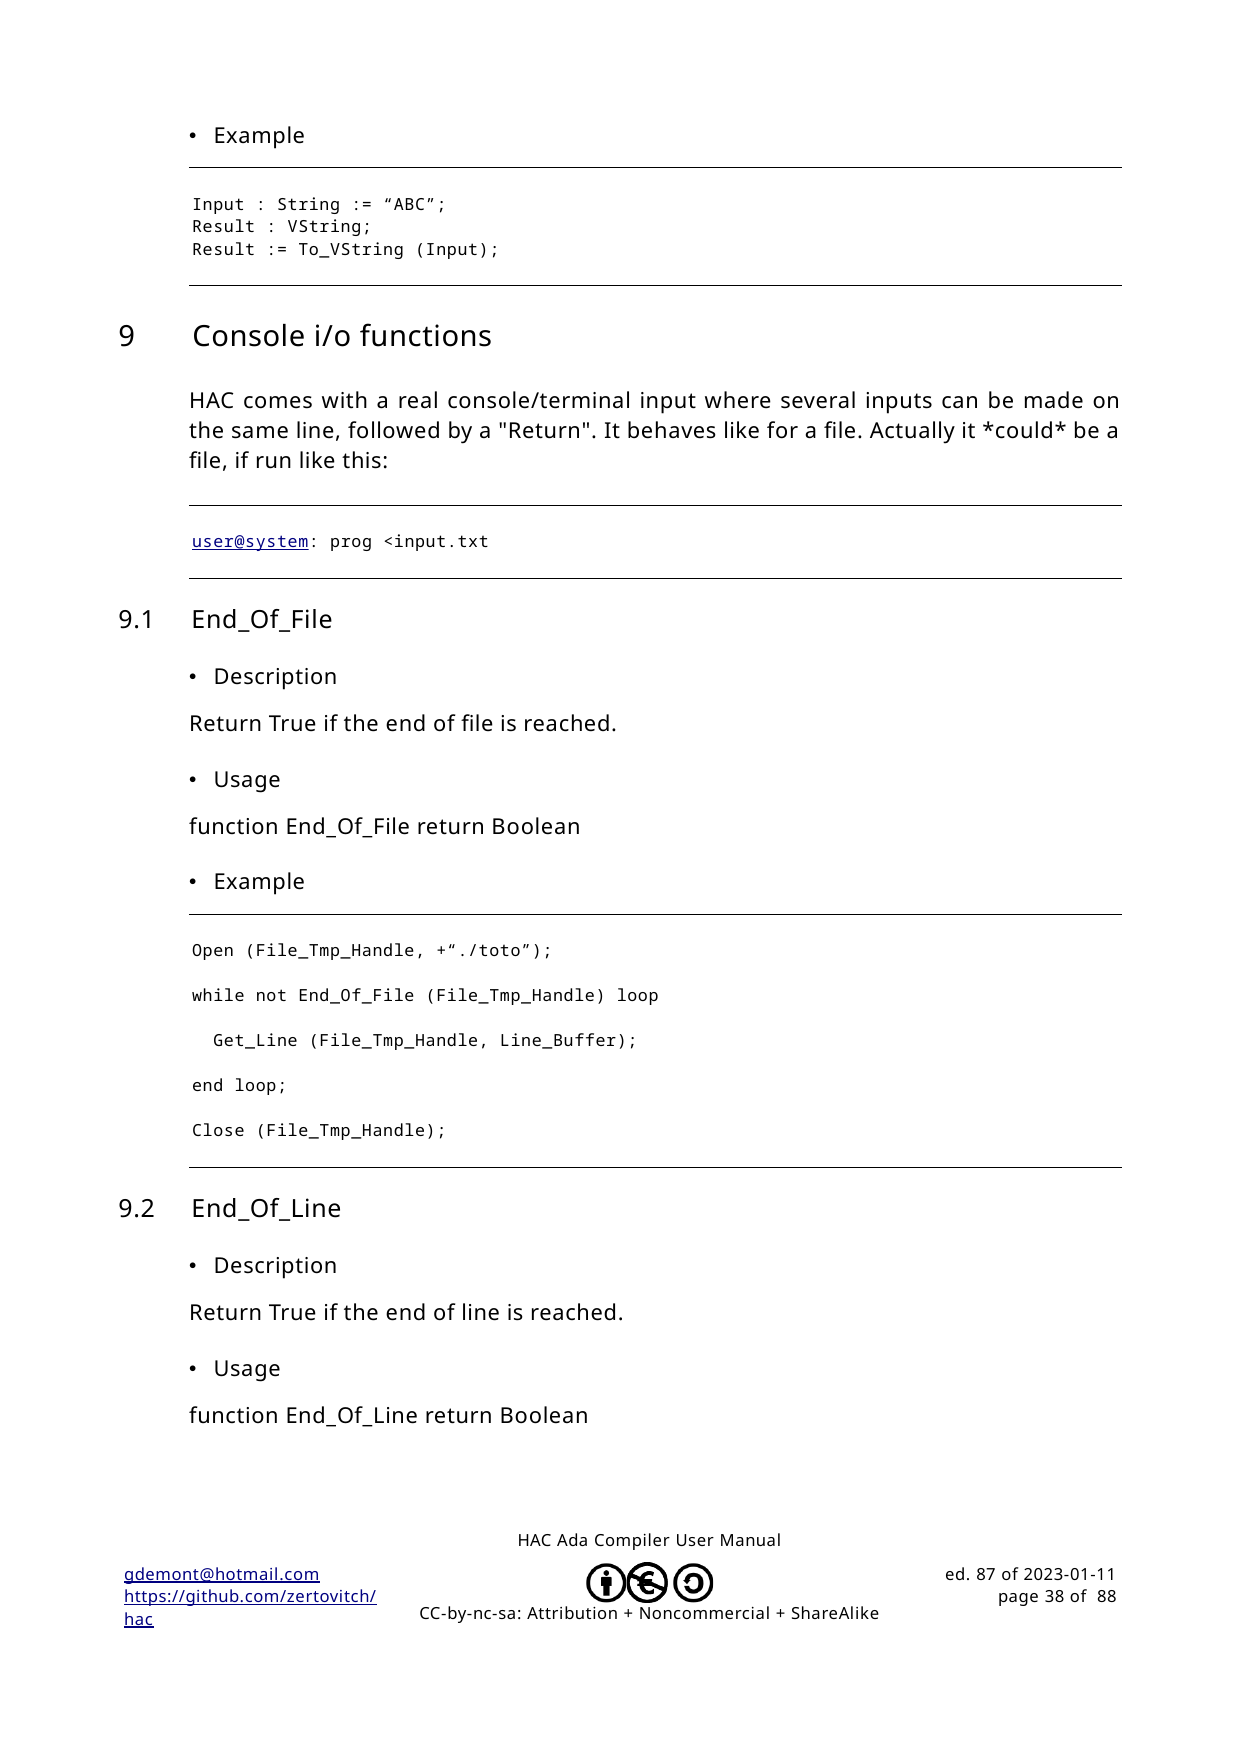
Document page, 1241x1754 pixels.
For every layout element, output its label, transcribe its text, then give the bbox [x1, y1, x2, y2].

picture [672, 1562, 714, 1603]
list while not End_Of_File (File_Tmp_Handle) loop [189, 981, 1122, 1007]
text Return True if the end of file is reached. [189, 708, 1122, 738]
text Return True if the end of line is reached. [189, 1297, 1122, 1327]
subtitle Example [189, 864, 1122, 896]
picture [585, 1562, 668, 1603]
subtitle Usage [189, 1351, 1122, 1382]
list Result : VString; [189, 212, 1122, 234]
list end loop; [189, 1048, 1122, 1097]
subtitle Usage [189, 762, 1122, 793]
subtitle End_Of_File [118, 602, 1122, 636]
list Result := To_VString (Input); [189, 234, 1122, 285]
text function End_Of_Line return Boolean [189, 1400, 1122, 1430]
subtitle Example [189, 118, 1122, 149]
text HAC comes with a real console/terminal input where several inputs can be made on the same line, followed by a "Return". It behaves like for a file. Actually it *could* be a file, if run like this: [189, 384, 1122, 474]
list Get_Line (File_Tmp_Handle, Line_Buffer); [189, 1026, 1122, 1048]
list Input : String := “ABC”; [189, 168, 1122, 212]
subtitle End_Of_Line [118, 1191, 1122, 1225]
list Close (File_Tmp_Handle); [189, 1116, 1122, 1167]
subtitle Console i/o functions [118, 315, 1122, 354]
list user@system: prog <input.txt [189, 506, 1122, 578]
list Open (File_Tmp_Handle, +“./toto”); [189, 915, 1122, 962]
subtitle Description [189, 659, 1122, 691]
subtitle Description [189, 1248, 1122, 1279]
text function End_Of_File return Boolean [189, 811, 1122, 841]
